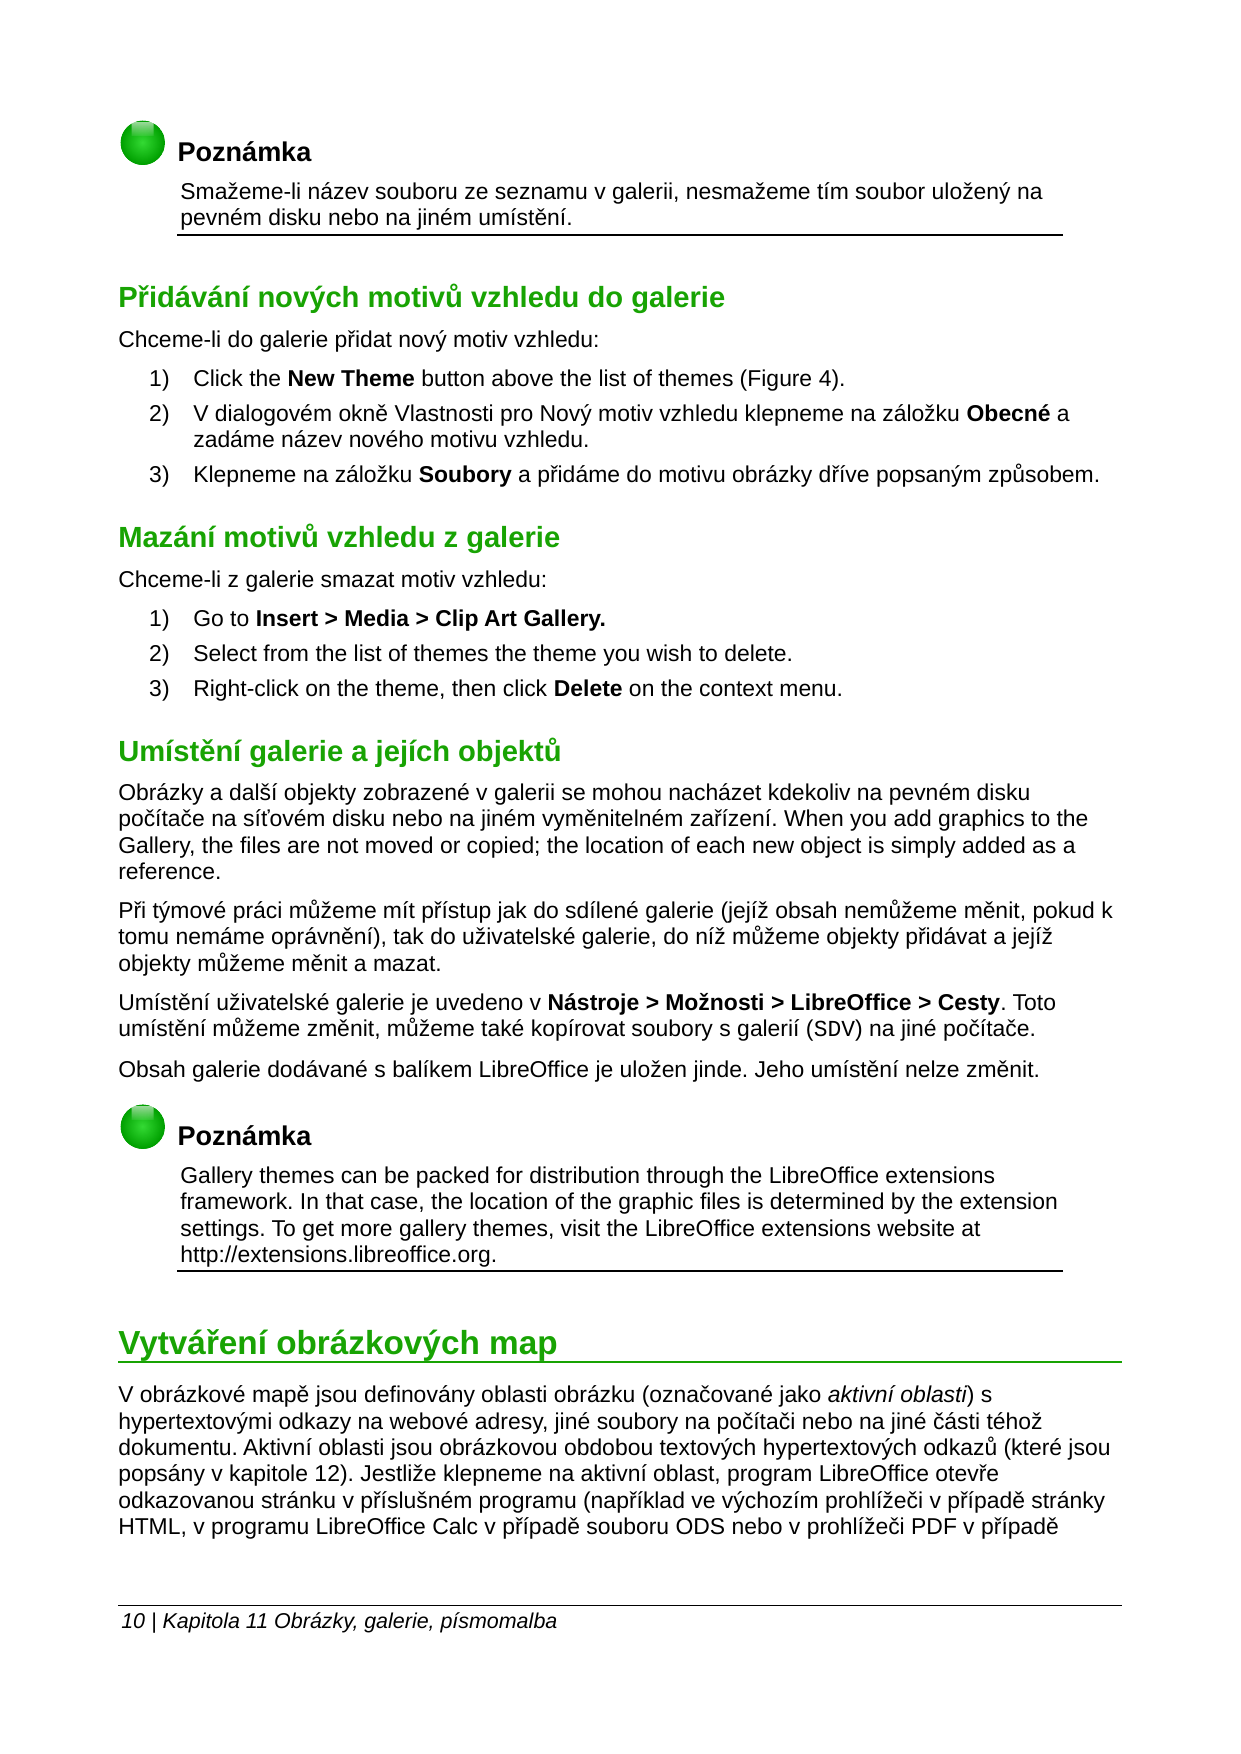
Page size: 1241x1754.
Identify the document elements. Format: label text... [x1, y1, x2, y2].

list V dialogovém okně Vlastnosti pro Nový motiv vzhledu klepneme na záložku Obecné a zadáme název nového motivu vzhledu. [169, 400, 1122, 453]
subtitle Umístění galerie a jejích objektů [118, 734, 1122, 767]
text Obsah galerie dodávané s balíkem LibreOffice je uložen jinde. Jeho umístění nelze změnit. [118, 1056, 1122, 1082]
subtitle Poznámka [118, 118, 1122, 167]
text V obrázkové mapě jsou definovány oblasti obrázku (označované jako aktivní oblasti) s hypertextovými odkazy na webové adresy, jiné soubory na počítači nebo na jiné části téhož dokumentu. Aktivní oblasti jsou obrázkovou obdobou textových hypertextových odkazů (které jsou popsány v kapitole 12). Jestliže klepneme na aktivní oblast, program LibreOffice otevře odkazovanou stránku v příslušném programu (například ve výchozím prohlížeči v případě stránky HTML, v programu LibreOffice Calc v případě souboru ODS nebo v prohlížeči PDF v případě [118, 1381, 1122, 1539]
text Obrázky a další objekty zobrazené v galerii se mohou nacházet kdekoliv na pevném disku počítače na síťovém disku nebo na jiném vyměnitelném zařízení. When you add graphics to the Gallery, the files are not moved or copied; the location of each new object is simply added as a reference. [118, 779, 1122, 884]
text Při týmové práci můžeme mít přístup jak do sdílené galerie (jejíž obsah nemůžeme měnit, pokud k tomu nemáme oprávnění), tak do uživatelské galerie, do níž můžeme objekty přidávat a jejíž objekty můžeme měnit a mazat. [118, 897, 1122, 976]
subtitle Přidávání nových motivů vzhledu do galerie [118, 281, 1122, 314]
list Go to Insert > Media > Clip Art Gallery. [169, 604, 1122, 631]
list Chceme-li do galerie přidat nový motiv vzhledu: [118, 326, 1122, 352]
subtitle Mazání motivů vzhledu z galerie [118, 520, 1122, 554]
text Umístění uživatelské galerie je uvedeno v Nástroje > Možnosti > LibreOffice > Cesty. Toto umístění můžeme změnit, můžeme také kopírovat soubory s galerií (SDV) na jiné počítače. [118, 988, 1122, 1043]
list Klepneme na záložku Soubory a přidáme do motivu obrázky dříve popsaným způsobem. [169, 461, 1122, 488]
list Right-click on the theme, then click Delete on the context menu. [169, 675, 1122, 701]
list Chceme-li z galerie smazat motiv vzhledu: [118, 566, 1122, 592]
text Smažeme-li název souboru ze seznamu v galerii, nesmažeme tím soubor uložený na pevném disku nebo na jiném umístění. [177, 175, 1063, 234]
list Select from the list of themes the theme you wish to delete. [169, 640, 1122, 666]
subtitle Vytváření obrázkových map [118, 1323, 1122, 1361]
text Gallery themes can be packed for distribution through the LibreOffice extensions framework. In that case, the location of the graphic files is determined by the extension settings. To get more gallery themes, visit the LibreOffice extensions website at http://extensions.libreoffice.org. [177, 1159, 1063, 1270]
subtitle Poznámka [118, 1102, 1122, 1151]
list Click the New Theme button above the list of themes (Figure 4). [169, 365, 1122, 391]
